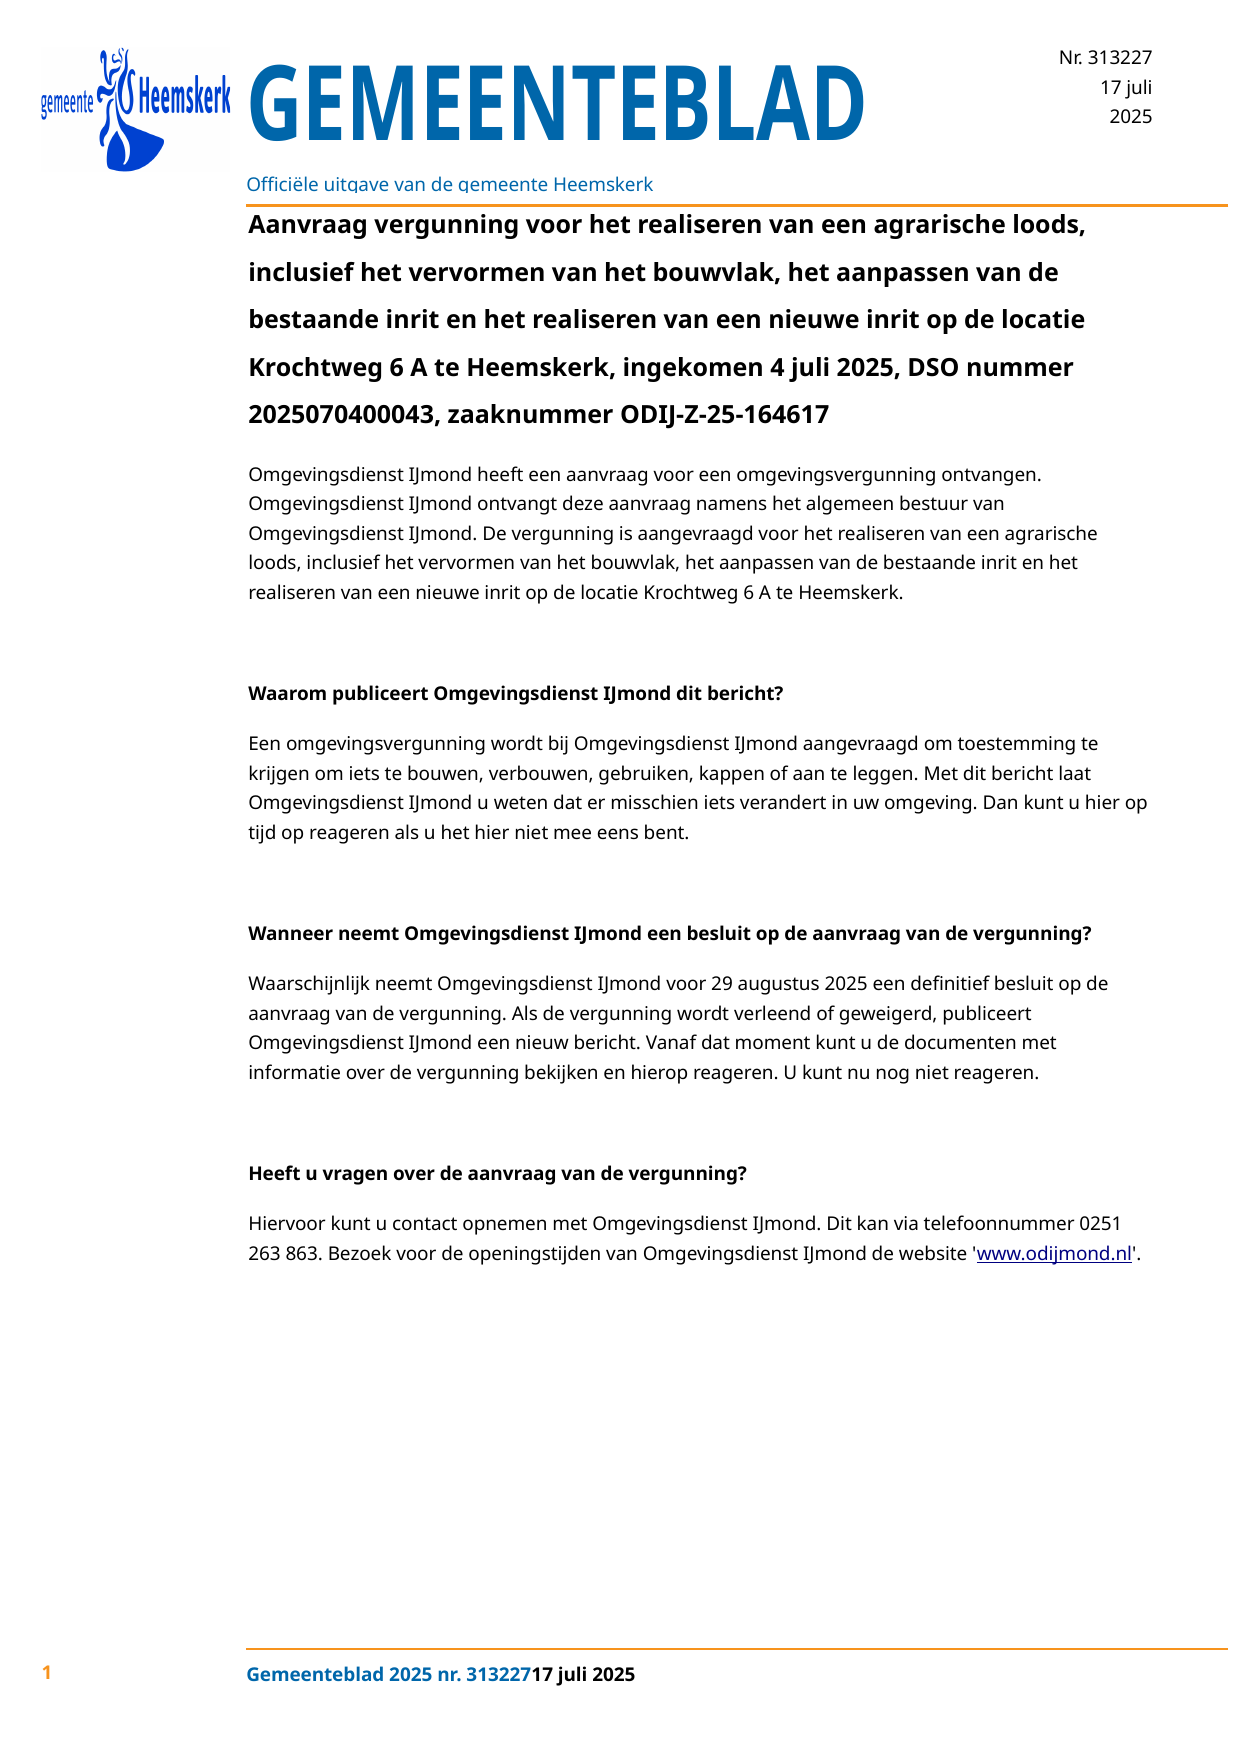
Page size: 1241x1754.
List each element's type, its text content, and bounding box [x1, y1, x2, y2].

text Waarom publiceert Omgevingsdienst IJmond dit bericht? [248, 680, 1152, 706]
text Aanvraag vergunning voor het realiseren van een agrarische loods, inclusief het vervormen van het bouwvlak, het aanpassen van de bestaande inrit en het realiseren van een nieuwe inrit op de locatie Krochtweg 6 A te Heemskerk, ingekomen 4 juli 2025, DSO nummer 2025070400043, zaaknummer ODIJ-Z-25-164617 [248, 207, 1152, 431]
text Wanneer neemt Omgevingsdienst IJmond een besluit op de aanvraag van de vergunning? [248, 920, 1152, 946]
picture [41, 47, 231, 172]
text Omgevingsdienst IJmond heeft een aanvraag voor een omgevingsvergunning ontvangen. Omgevingsdienst IJmond ontvangt deze aanvraag namens het algemeen bestuur van Omgevingsdienst IJmond. De vergunning is aangevraagd voor het realiseren van een agrarische loods, inclusief het vervormen van het bouwvlak, het aanpassen van de bestaande inrit en het realiseren van een nieuwe inrit op de locatie Krochtweg 6 A te Heemskerk. [248, 461, 1152, 605]
text Een omgevingsvergunning wordt bij Omgevingsdienst IJmond aangevraagd om toestemming te krijgen om iets te bouwen, verbouwen, gebruiken, kappen of aan te leggen. Met dit bericht laat Omgevingsdienst IJmond u weten dat er misschien iets verandert in uw omgeving. Dan kunt u hier op tijd op reageren als u het hier niet mee eens bent. [248, 730, 1152, 845]
text Waarschijnlijk neemt Omgevingsdienst IJmond voor 29 augustus 2025 een definitief besluit op de aanvraag van de vergunning. Als de vergunning wordt verleend of geweigerd, publiceert Omgevingsdienst IJmond een nieuw bericht. Vanaf dat moment kunt u de documenten met informatie over de vergunning bekijken en hierop reageren. U kunt nu nog niet reageren. [248, 970, 1152, 1085]
text Heeft u vragen over de aanvraag van de vergunning? [248, 1160, 1152, 1186]
text Hiervoor kunt u contact opnemen met Omgevingsdienst IJmond. Dit kan via telefoonnummer 0251 263 863. Bezoek voor de openingstijden van Omgevingsdienst IJmond de website 'www.odijmond.nl'. [248, 1210, 1152, 1266]
